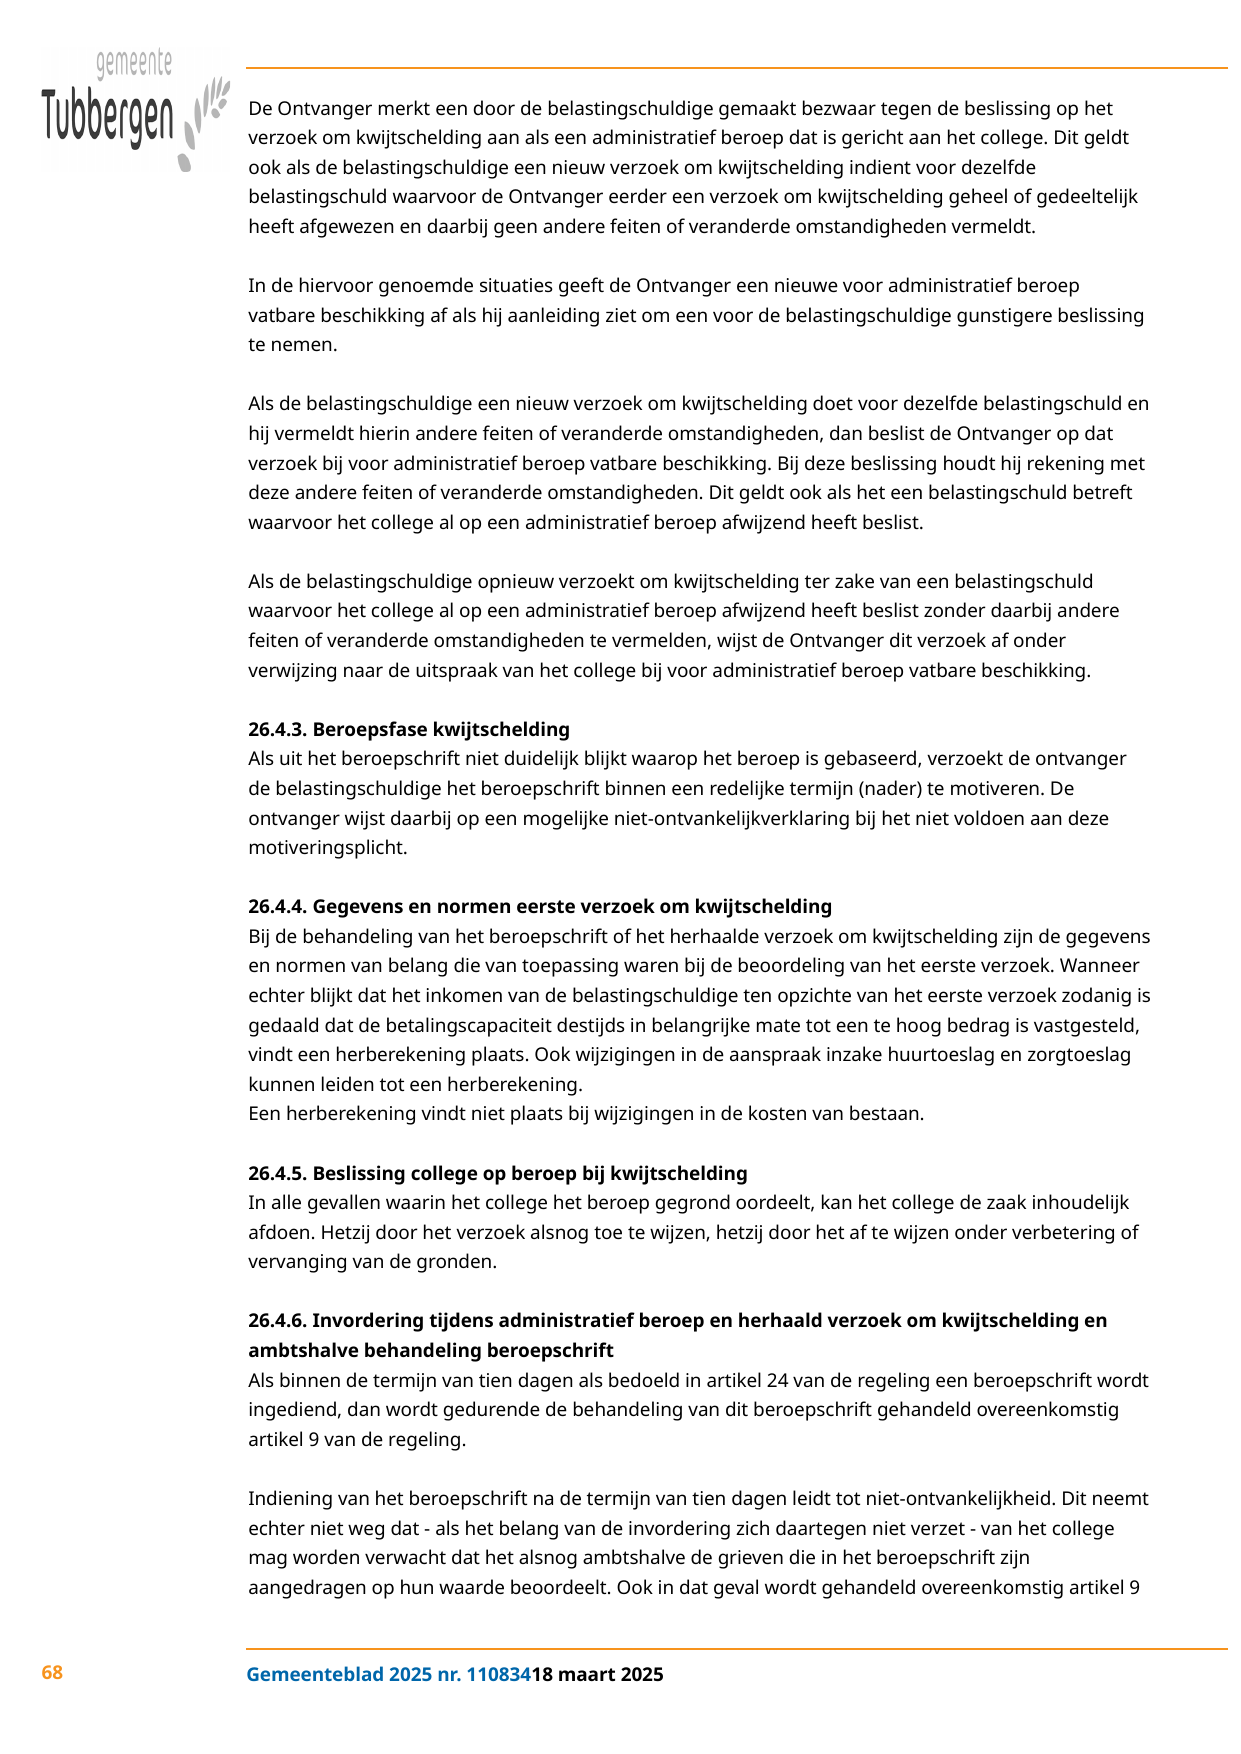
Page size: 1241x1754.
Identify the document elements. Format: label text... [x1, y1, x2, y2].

text Als de belastingschuldige een nieuw verzoek om kwijtschelding doet voor dezelfde belastingschuld en hij vermeldt hierin andere feiten of veranderde omstandigheden, dan beslist de Ontvanger op dat verzoek bij voor administratief beroep vatbare beschikking. Bij deze beslissing houdt hij rekening met deze andere feiten of veranderde omstandigheden. Dit geldt ook als het een belastingschuld betreft waarvoor het college al op een administratief beroep afwijzend heeft beslist. [248, 391, 1152, 535]
text Een herberekening vindt niet plaats bij wijzigingen in de kosten van bestaan. [248, 1101, 1152, 1126]
text 26.4.6. Invordering tijdens administratief beroep en herhaald verzoek om kwijtschelding en ambtshalve behandeling beroepschrift [248, 1308, 1152, 1363]
text Indiening van het beroepschrift na de termijn van tien dagen leidt tot niet-ontvankelijkheid. Dit neemt echter niet weg dat - als het belang van de invordering zich daartegen niet verzet - van het college mag worden verwacht dat het alsnog ambtshalve de grieven die in het beroepschrift zijn aangedragen op hun waarde beoordeelt. Ook in dat geval wordt gehandeld overeenkomstig artikel 9 [248, 1485, 1152, 1600]
text 26.4.5. Beslissing college op beroep bij kwijtschelding [248, 1160, 1152, 1186]
text 26.4.4. Gegevens en normen eerste verzoek om kwijtschelding [248, 893, 1152, 919]
text Als binnen de termijn van tien dagen als bedoeld in artikel 24 van de regeling een beroepschrift wordt ingediend, dan wordt gedurende de behandeling van dit beroepschrift gehandeld overeenkomstig artikel 9 van de regeling. [248, 1367, 1152, 1452]
text In alle gevallen waarin het college het beroep gegrond oordeelt, kan het college de zaak inhoudelijk afdoen. Hetzij door het verzoek alsnog toe te wijzen, hetzij door het af te wijzen onder verbetering of vervanging van de gronden. [248, 1189, 1152, 1274]
text In de hiervoor genoemde situaties geeft de Ontvanger een nieuwe voor administratief beroep vatbare beschikking af als hij aanleiding ziet om een voor de belastingschuldige gunstigere beslissing te nemen. [248, 272, 1152, 357]
picture [41, 47, 231, 172]
text Als uit het beroepschrift niet duidelijk blijkt waarop het beroep is gebaseerd, verzoekt de ontvanger de belastingschuldige het beroepschrift binnen een redelijke termijn (nader) te motiveren. De ontvanger wijst daarbij op een mogelijke niet-ontvankelijkverklaring bij het niet voldoen aan deze motiveringsplicht. [248, 746, 1152, 860]
text Bij de behandeling van het beroepschrift of het herhaalde verzoek om kwijtschelding zijn de gegevens en normen van belang die van toepassing waren bij de beoordeling van het eerste verzoek. Wanneer echter blijkt dat het inkomen van de belastingschuldige ten opzichte van het eerste verzoek zodanig is gedaald dat de betalingscapaciteit destijds in belangrijke mate tot een te hoog bedrag is vastgesteld, vindt een herberekening plaats. Ook wijzigingen in de aanspraak inzake huurtoeslag en zorgtoeslag kunnen leiden tot een herberekening. [248, 923, 1152, 1097]
text 26.4.3. Beroepsfase kwijtschelding [248, 716, 1152, 742]
text De Ontvanger merkt een door de belastingschuldige gemaakt bezwaar tegen de beslissing op het verzoek om kwijtschelding aan als een administratief beroep dat is gericht aan het college. Dit geldt ook als de belastingschuldige een nieuw verzoek om kwijtschelding indient voor dezelfde belastingschuld waarvoor de Ontvanger eerder een verzoek om kwijtschelding geheel of gedeeltelijk heeft afgewezen en daarbij geen andere feiten of veranderde omstandigheden vermeldt. [248, 95, 1152, 239]
text Als de belastingschuldige opnieuw verzoekt om kwijtschelding ter zake van een belastingschuld waarvoor het college al op een administratief beroep afwijzend heeft beslist zonder daarbij andere feiten of veranderde omstandigheden te vermelden, wijst de Ontvanger dit verzoek af onder verwijzing naar de uitspraak van het college bij voor administratief beroep vatbare beschikking. [248, 568, 1152, 683]
